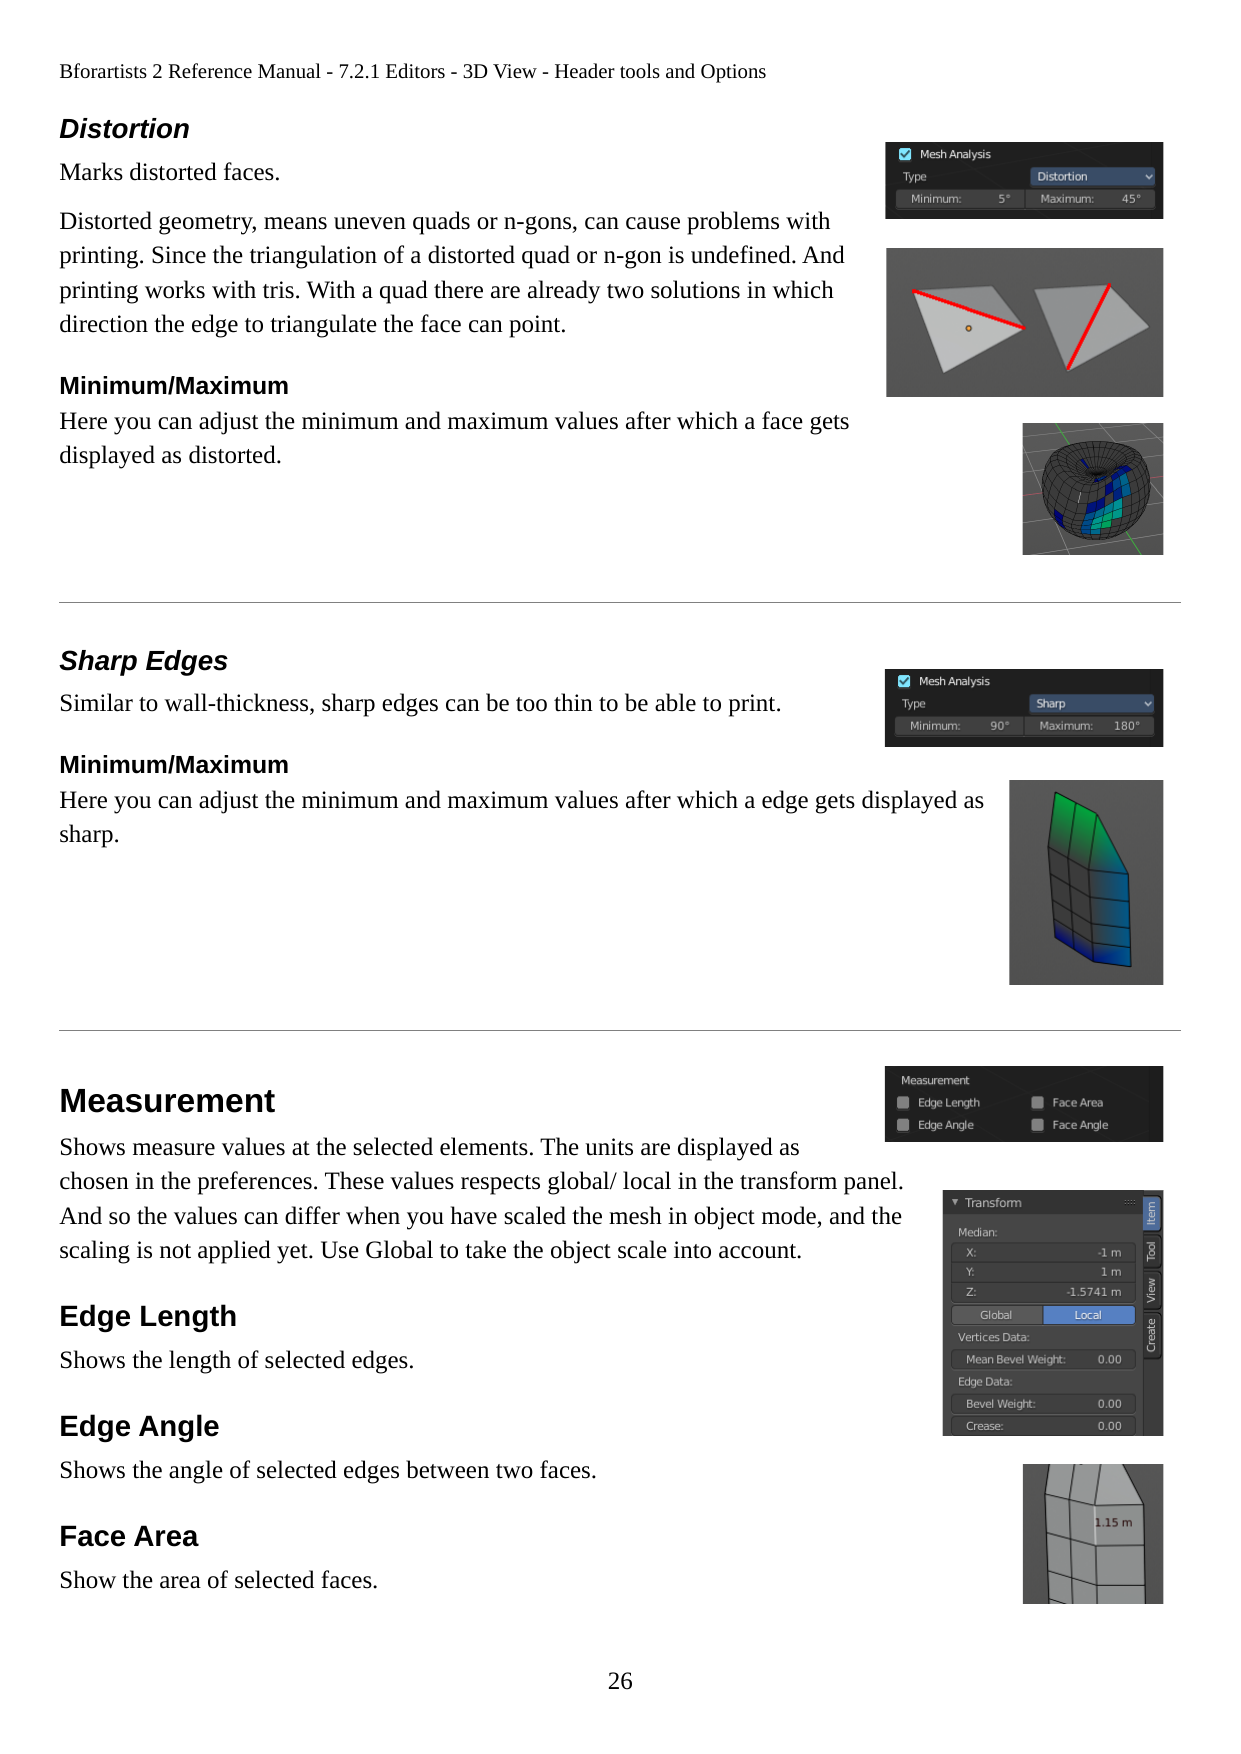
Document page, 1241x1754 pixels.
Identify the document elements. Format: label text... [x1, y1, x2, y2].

picture [886, 248, 1164, 397]
text [1164, 157, 1181, 186]
text Shows the angle of selected edges between two faces. [59, 1455, 1181, 1484]
subtitle Minimum/Maximum [59, 371, 1181, 399]
picture [884, 669, 1164, 747]
text Here you can adjust the minimum and maximum values after which a face gets displayed as distorted. [59, 406, 1181, 469]
subtitle [1164, 1519, 1181, 1552]
picture [1022, 423, 1164, 555]
subtitle Minimum/Maximum [59, 750, 1181, 779]
picture [942, 1190, 1164, 1436]
picture [1022, 1464, 1164, 1604]
text Show the area of selected faces. [59, 1565, 1022, 1594]
text Similar to wall-thickness, sharp edges can be too thin to be able to print. [59, 688, 884, 717]
subtitle Edge Angle [59, 1409, 1181, 1442]
text Shows measure values at the selected elements. The units are displayed as chosen in the preferences. These values respects global/ local in the transform panel. And so the values can differ when you have scaled the mesh in object mode, and the scaling is not applied yet. Use Global to take the object scale into account. [59, 1132, 1181, 1264]
text Distorted geometry, means uneven quads or n-gons, can cause problems with printing. Since the triangulation of a distorted quad or n-gon is undefined. And printing works with tris. With a quad there are already two solutions in which direction the edge to triangulate the face can point. [59, 206, 1181, 338]
picture [885, 142, 1164, 219]
subtitle Sharp Edges [59, 644, 1181, 676]
picture [1009, 780, 1164, 985]
subtitle Distortion [59, 113, 1181, 144]
subtitle [1164, 1081, 1181, 1119]
subtitle [1164, 1299, 1181, 1333]
subtitle Measurement [59, 1081, 884, 1119]
text Shows the length of selected edges. [59, 1345, 942, 1374]
text Here you can adjust the minimum and maximum values after which a edge gets displayed as sharp. [59, 785, 1009, 848]
subtitle Face Area [59, 1519, 1022, 1552]
subtitle Edge Length [59, 1299, 942, 1333]
text Marks distorted faces. [59, 157, 885, 186]
